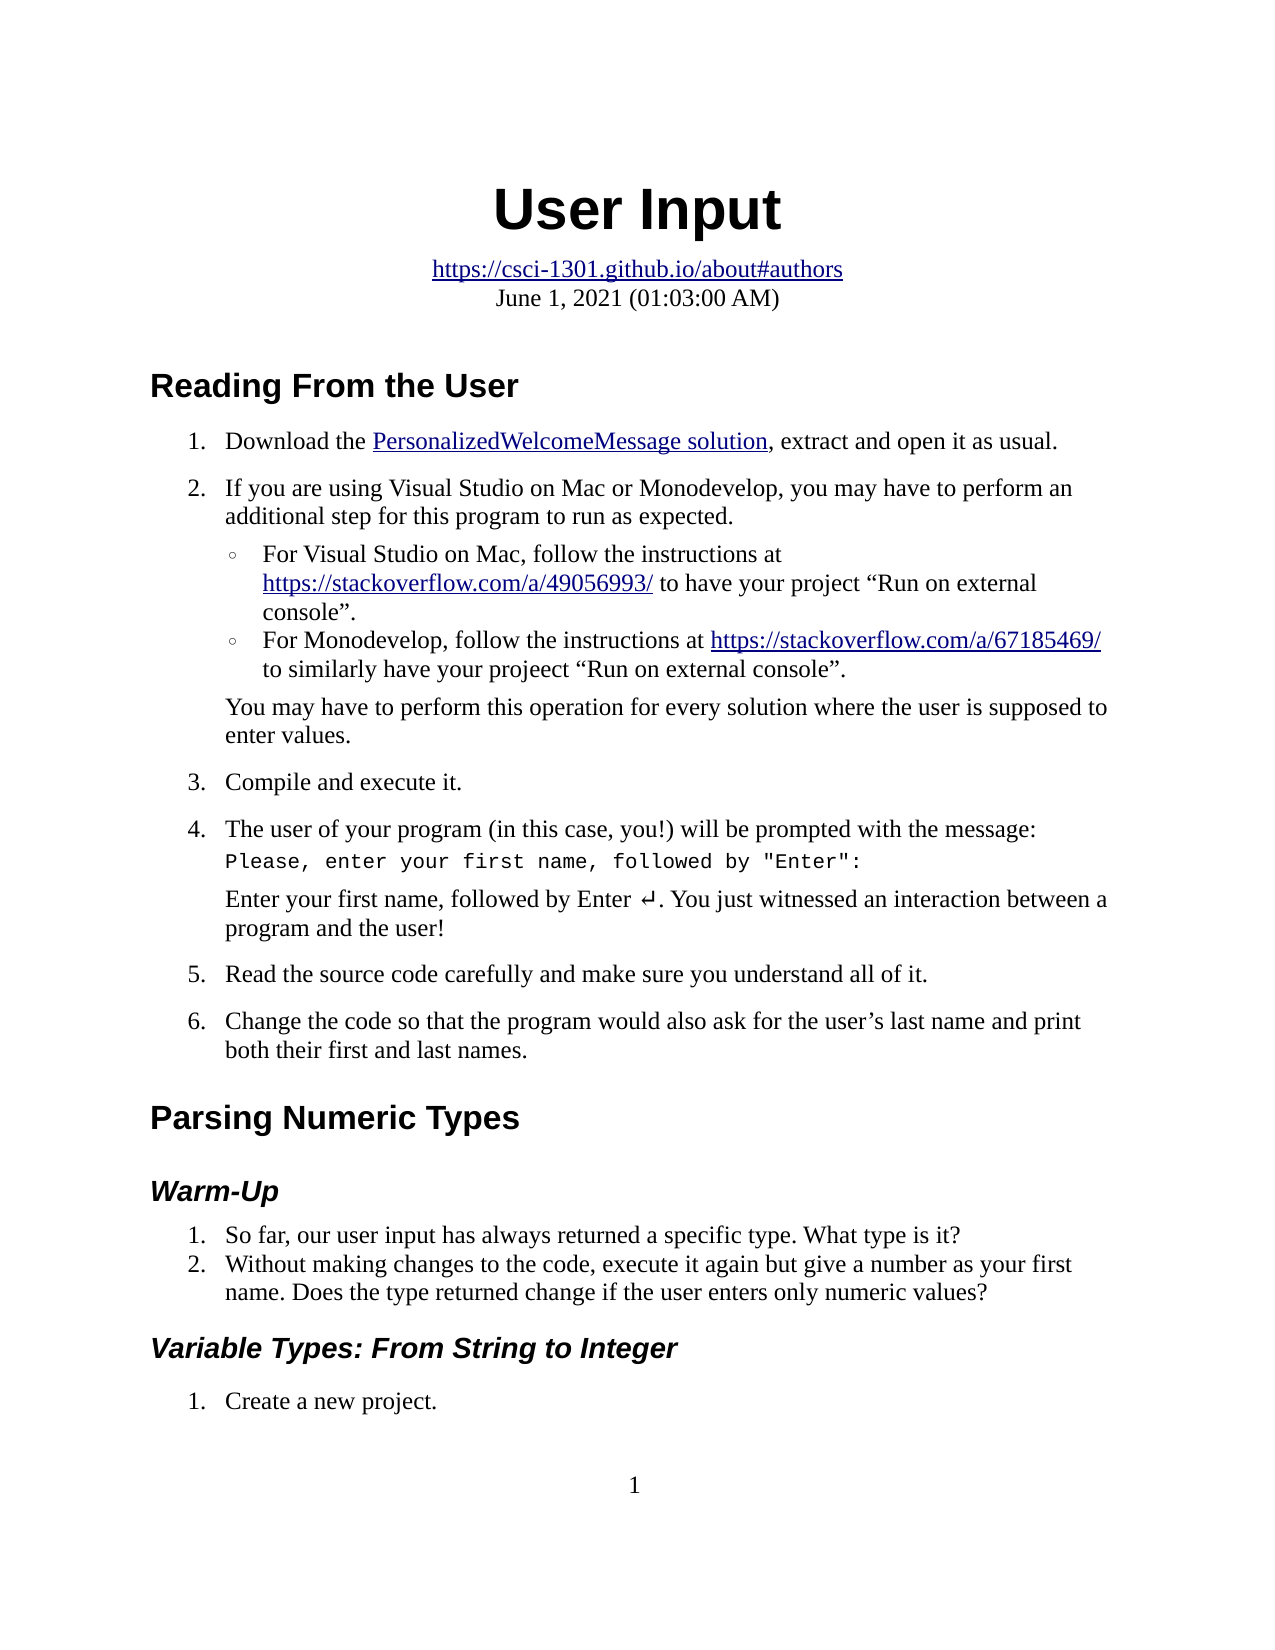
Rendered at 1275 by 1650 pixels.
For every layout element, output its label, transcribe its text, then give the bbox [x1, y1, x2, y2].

list Without making changes to the code, execute it again but give a number as your first name. Does the type returned change if the user enters only numeric values? [187, 1249, 1125, 1306]
list You may have to perform this operation for every solution where the user is supposed to enter values. [187, 692, 1125, 749]
list Please, enter your first name, followed by "Enter": [187, 852, 1125, 875]
title User Input [150, 175, 1125, 242]
list Change the code so that the program would also ask for the user’s last name and print both their first and last names. [187, 1006, 1125, 1064]
list The user of your program (in this case, you!) will be prompted with the message: [187, 814, 1125, 843]
list For Monodevelop, follow the instructions at https://stackoverflow.com/a/67185469/ to similarly have your projeect “Run on external console”. [225, 625, 1125, 683]
list Compile and execute it. [187, 767, 1125, 796]
text https://csci-1301.github.io/about#authors [150, 254, 1125, 283]
list Enter your first name, followed by Enter ↵. You just witnessed an interaction between a program and the user! [187, 884, 1125, 942]
text June 1, 2021 (01:03:00 AM) [150, 283, 1125, 312]
subtitle Reading From the User [150, 366, 1125, 404]
list Read the source code carefully and make sure you understand all of it. [187, 959, 1125, 988]
list Create a new project. [187, 1386, 1125, 1415]
list So far, our user input has always returned a specific type. What type is it? [187, 1220, 1125, 1249]
subtitle Warm-Up [150, 1174, 1125, 1207]
subtitle Variable Types: From String to Integer [150, 1331, 1125, 1365]
list Download the PersonalizedWelcomeMessage solution, extract and open it as usual. [187, 426, 1125, 455]
subtitle Parsing Numeric Types [150, 1098, 1125, 1136]
list For Visual Studio on Mac, follow the instructions at https://stackoverflow.com/a/49056993/ to have your project “Run on external console”. [225, 539, 1125, 625]
list If you are using Visual Studio on Mac or Monodevelop, you may have to perform an additional step for this program to run as expected. [187, 473, 1125, 530]
